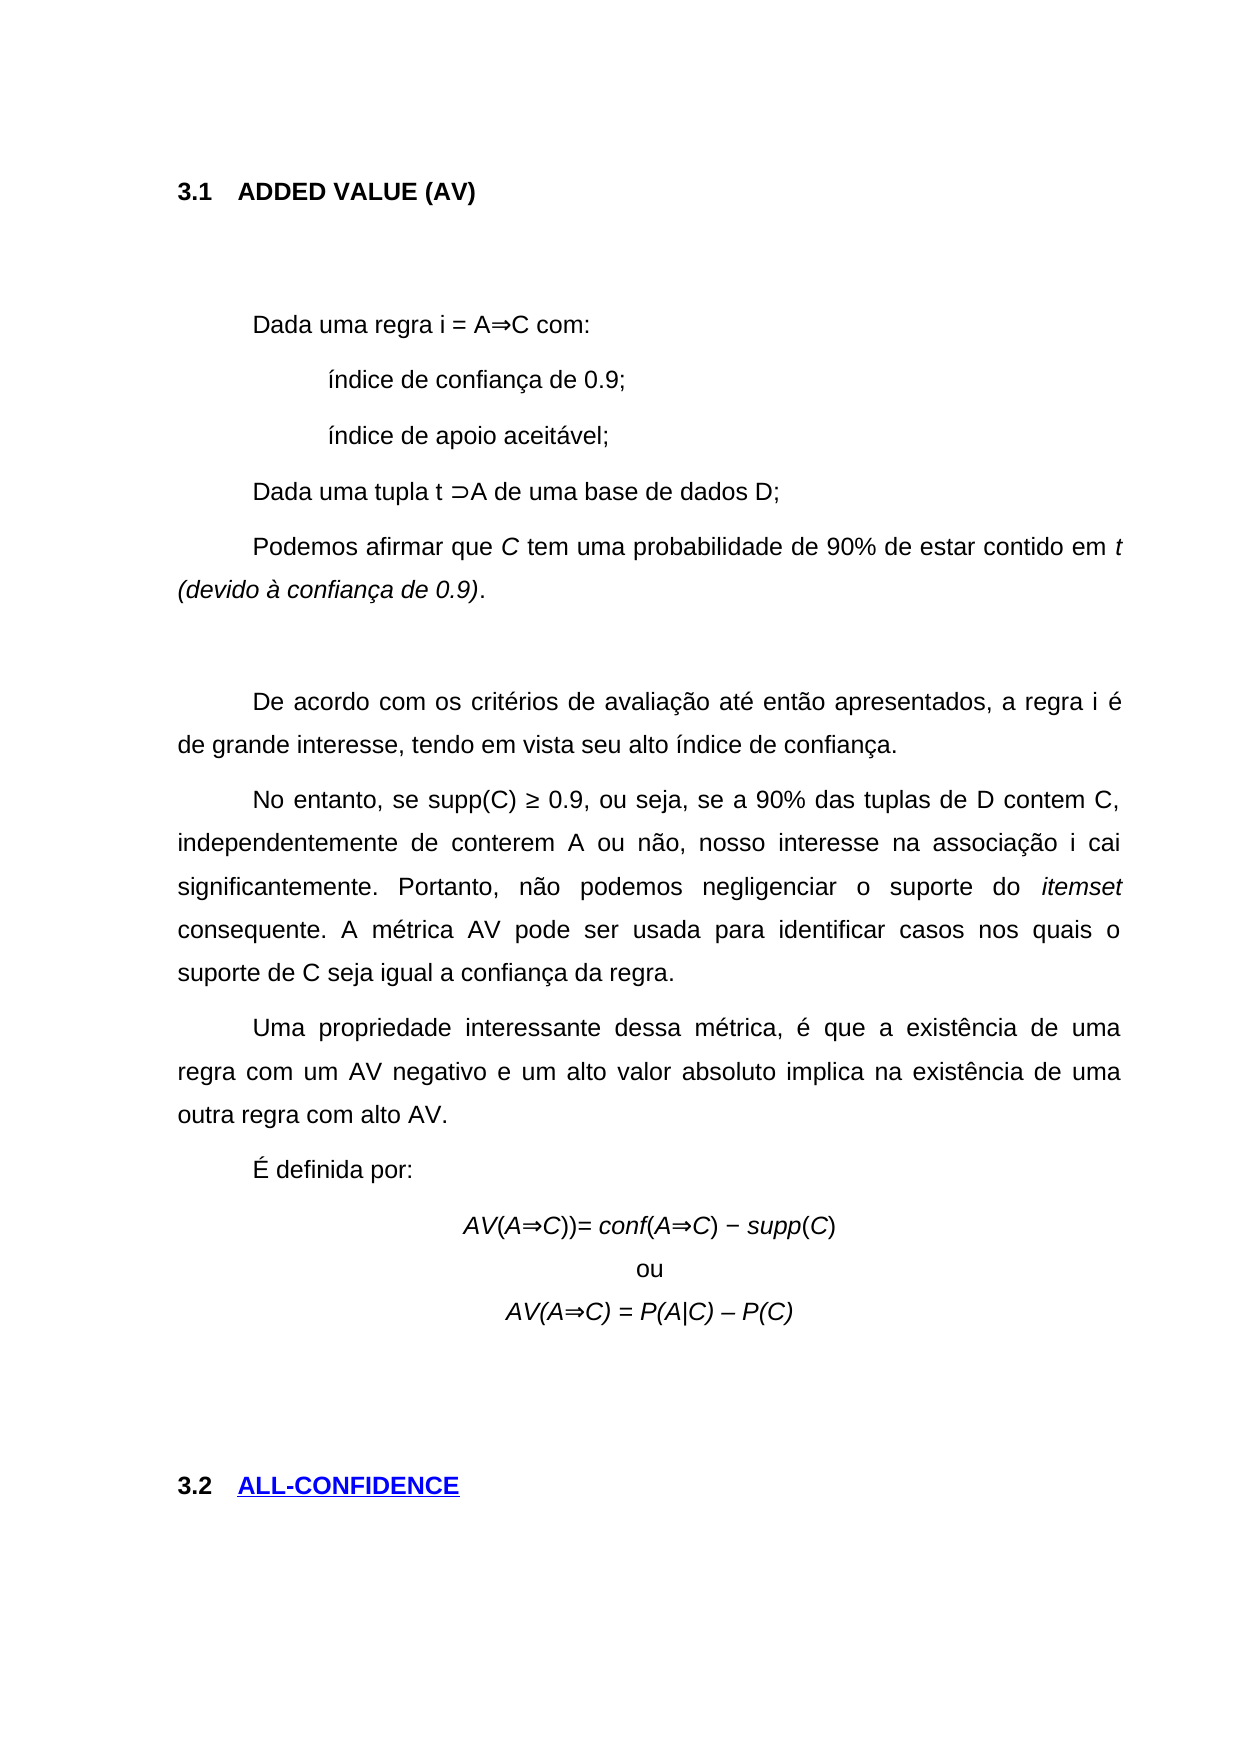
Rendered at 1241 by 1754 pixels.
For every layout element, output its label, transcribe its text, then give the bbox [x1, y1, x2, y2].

text AV(A⇒C))= conf(A⇒C) − supp(C) [177, 1211, 1122, 1240]
text No entanto, se supp(C) ≥ 0.9, ou seja, se a 90% das tuplas de D contem C, independentemente de conterem A ou não, nosso interesse na associação i cai significantemente. Portanto, não podemos negligenciar o suporte do itemset consequente. A métrica AV pode ser usada para identificar casos nos quais o suporte de C seja igual a confiança da regra. [177, 785, 1122, 987]
subtitle All-confidence [177, 1471, 1122, 1500]
text índice de apoio aceitável; [177, 421, 1122, 450]
text ou [177, 1254, 1122, 1283]
text Dada uma tupla t ⊃A de uma base de dados D; [177, 477, 1122, 505]
text Uma propriedade interessante dessa métrica, é que a existência de uma regra com um AV negativo e um alto valor absoluto implica na existência de uma outra regra com alto AV. [177, 1013, 1122, 1128]
text Dada uma regra i = A⇒C com: [177, 310, 1122, 338]
text AV(A⇒C) = P(A|C) – P(C) [177, 1297, 1122, 1326]
text É definida por: [177, 1155, 1122, 1184]
text Podemos afirmar que C tem uma probabilidade de 90% de estar contido em t (devido à confiança de 0.9). [177, 532, 1122, 604]
text índice de confiança de 0.9; [177, 365, 1122, 394]
subtitle Added Value (AV) [177, 177, 1122, 206]
text De acordo com os critérios de avaliação até então apresentados, a regra i é de grande interesse, tendo em vista seu alto índice de confiança. [177, 687, 1122, 758]
